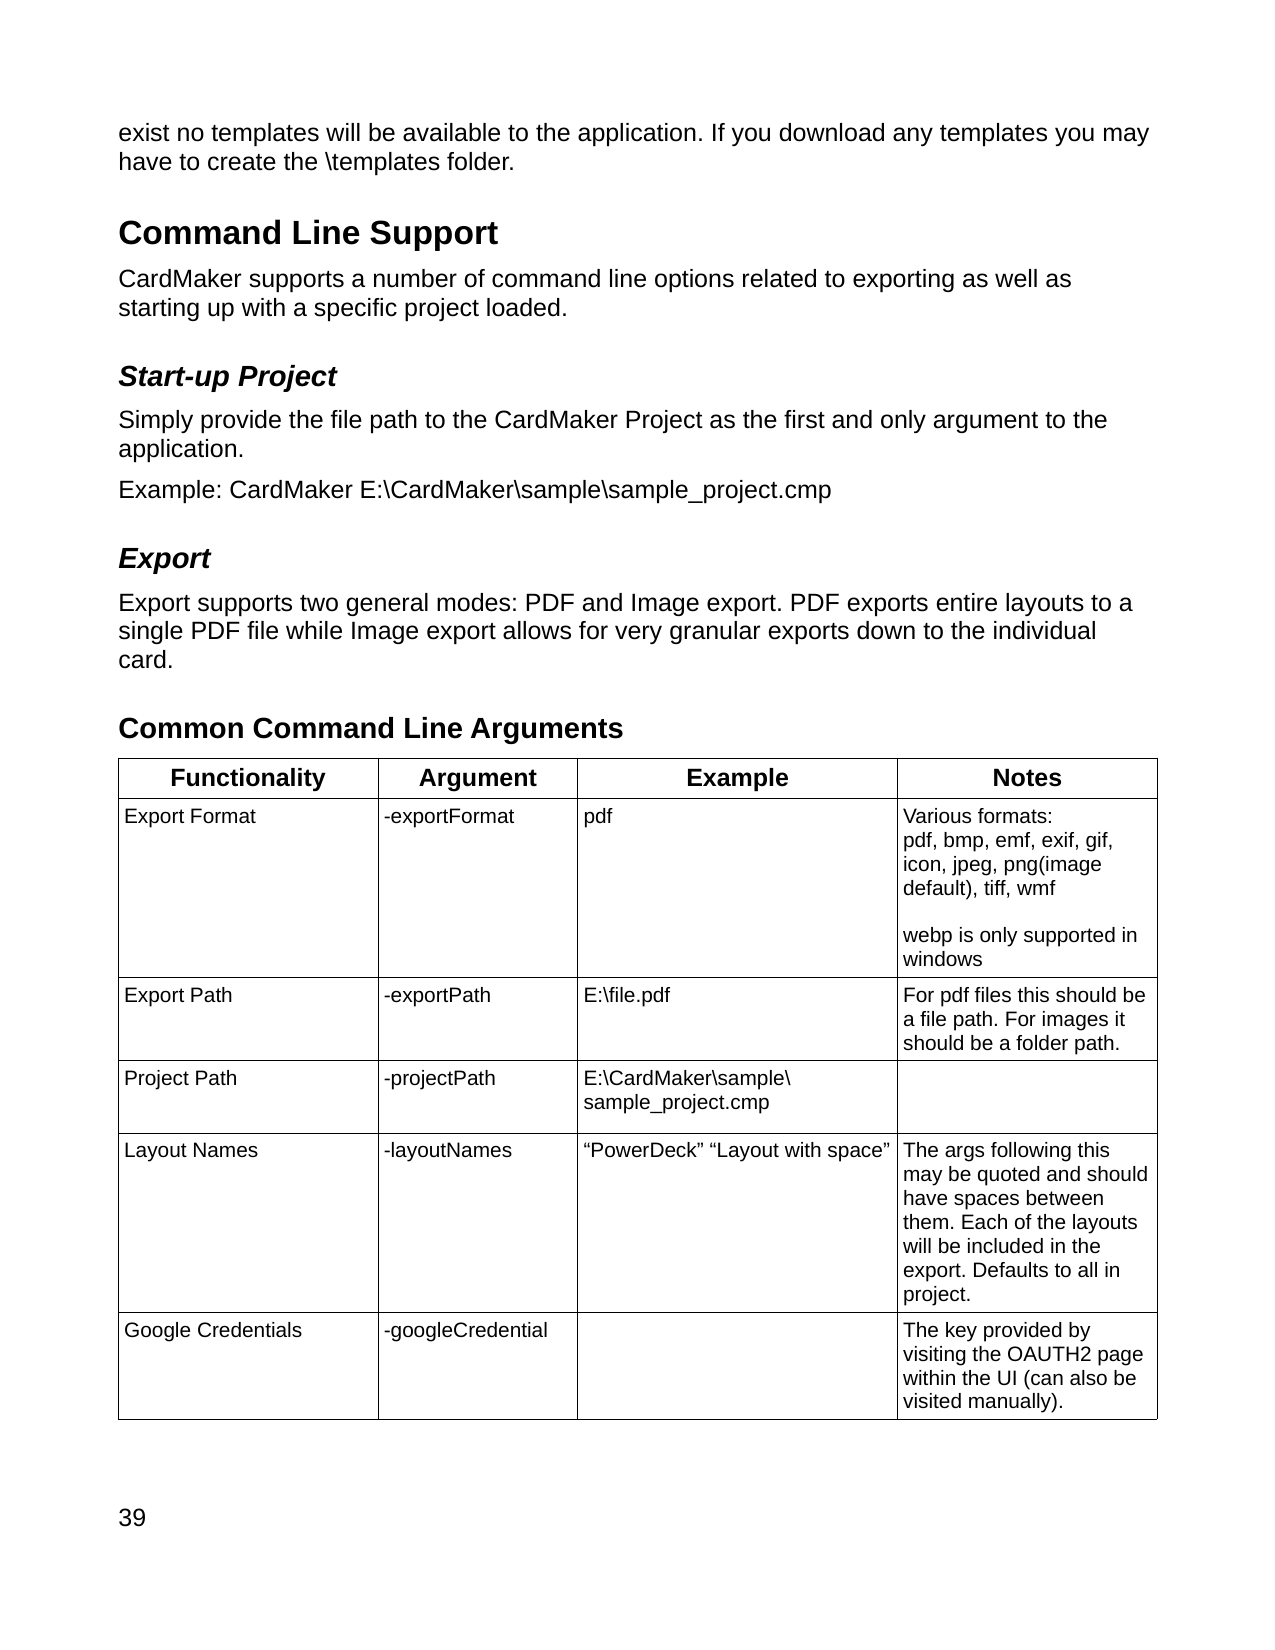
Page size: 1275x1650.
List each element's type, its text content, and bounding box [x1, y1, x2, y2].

text CardMaker supports a number of command line options related to exporting as well as starting up with a specific project loaded. [118, 264, 1157, 322]
table_cell The key provided by visiting the OAUTH2 page within the UI (can also be visited manually). [898, 1313, 1157, 1419]
table_cell Layout Names [119, 1134, 378, 1312]
subtitle Start-up Project [118, 359, 1157, 393]
table_cell E:\file.pdf [578, 978, 897, 1060]
table_cell For pdf files this should be a file path. For images it should be a folder path. [898, 978, 1157, 1060]
table_header Notes [898, 759, 1157, 798]
table_cell -exportFormat [379, 799, 577, 977]
subtitle Command Line Support [118, 213, 1157, 252]
text Export supports two general modes: PDF and Image export. PDF exports entire layouts to a single PDF file while Image export allows for very granular exports down to the individual card. [118, 588, 1157, 674]
table_cell Google Credentials [119, 1313, 378, 1419]
table_cell -layoutNames [379, 1134, 577, 1312]
table_cell -googleCredential [379, 1313, 577, 1419]
table_header Argument [379, 759, 577, 798]
table_cell pdf [578, 799, 897, 977]
table_cell Various formats: pdf, bmp, emf, exif, gif, icon, jpeg, png(image default), tiff, wmf webp is only supported in windows [898, 799, 1157, 977]
table_header Example [578, 759, 897, 798]
table_cell -projectPath [379, 1061, 577, 1132]
subtitle Export [118, 542, 1157, 575]
table_cell E:\CardMaker\sample\sample_project.cmp [578, 1061, 897, 1132]
text exist no templates will be available to the application. If you download any templates you may have to create the \templates folder. [118, 118, 1157, 176]
table_cell [898, 1061, 1157, 1132]
table_cell Export Path [119, 978, 378, 1060]
table_cell Project Path [119, 1061, 378, 1132]
table_cell Export Format [119, 799, 378, 977]
table_cell The args following this may be quoted and should have spaces between them. Each of the layouts will be included in the export. Defaults to all in project. [898, 1134, 1157, 1312]
table_cell -exportPath [379, 978, 577, 1060]
text Simply provide the file path to the CardMaker Project as the first and only argument to the application. [118, 405, 1157, 463]
table_header Functionality [119, 759, 378, 798]
text Example: CardMaker E:\CardMaker\sample\sample_project.cmp [118, 475, 1157, 504]
table_cell [578, 1313, 897, 1419]
table_cell “PowerDeck” “Layout with space” [578, 1134, 897, 1312]
subtitle Common Command Line Arguments [118, 711, 1157, 745]
